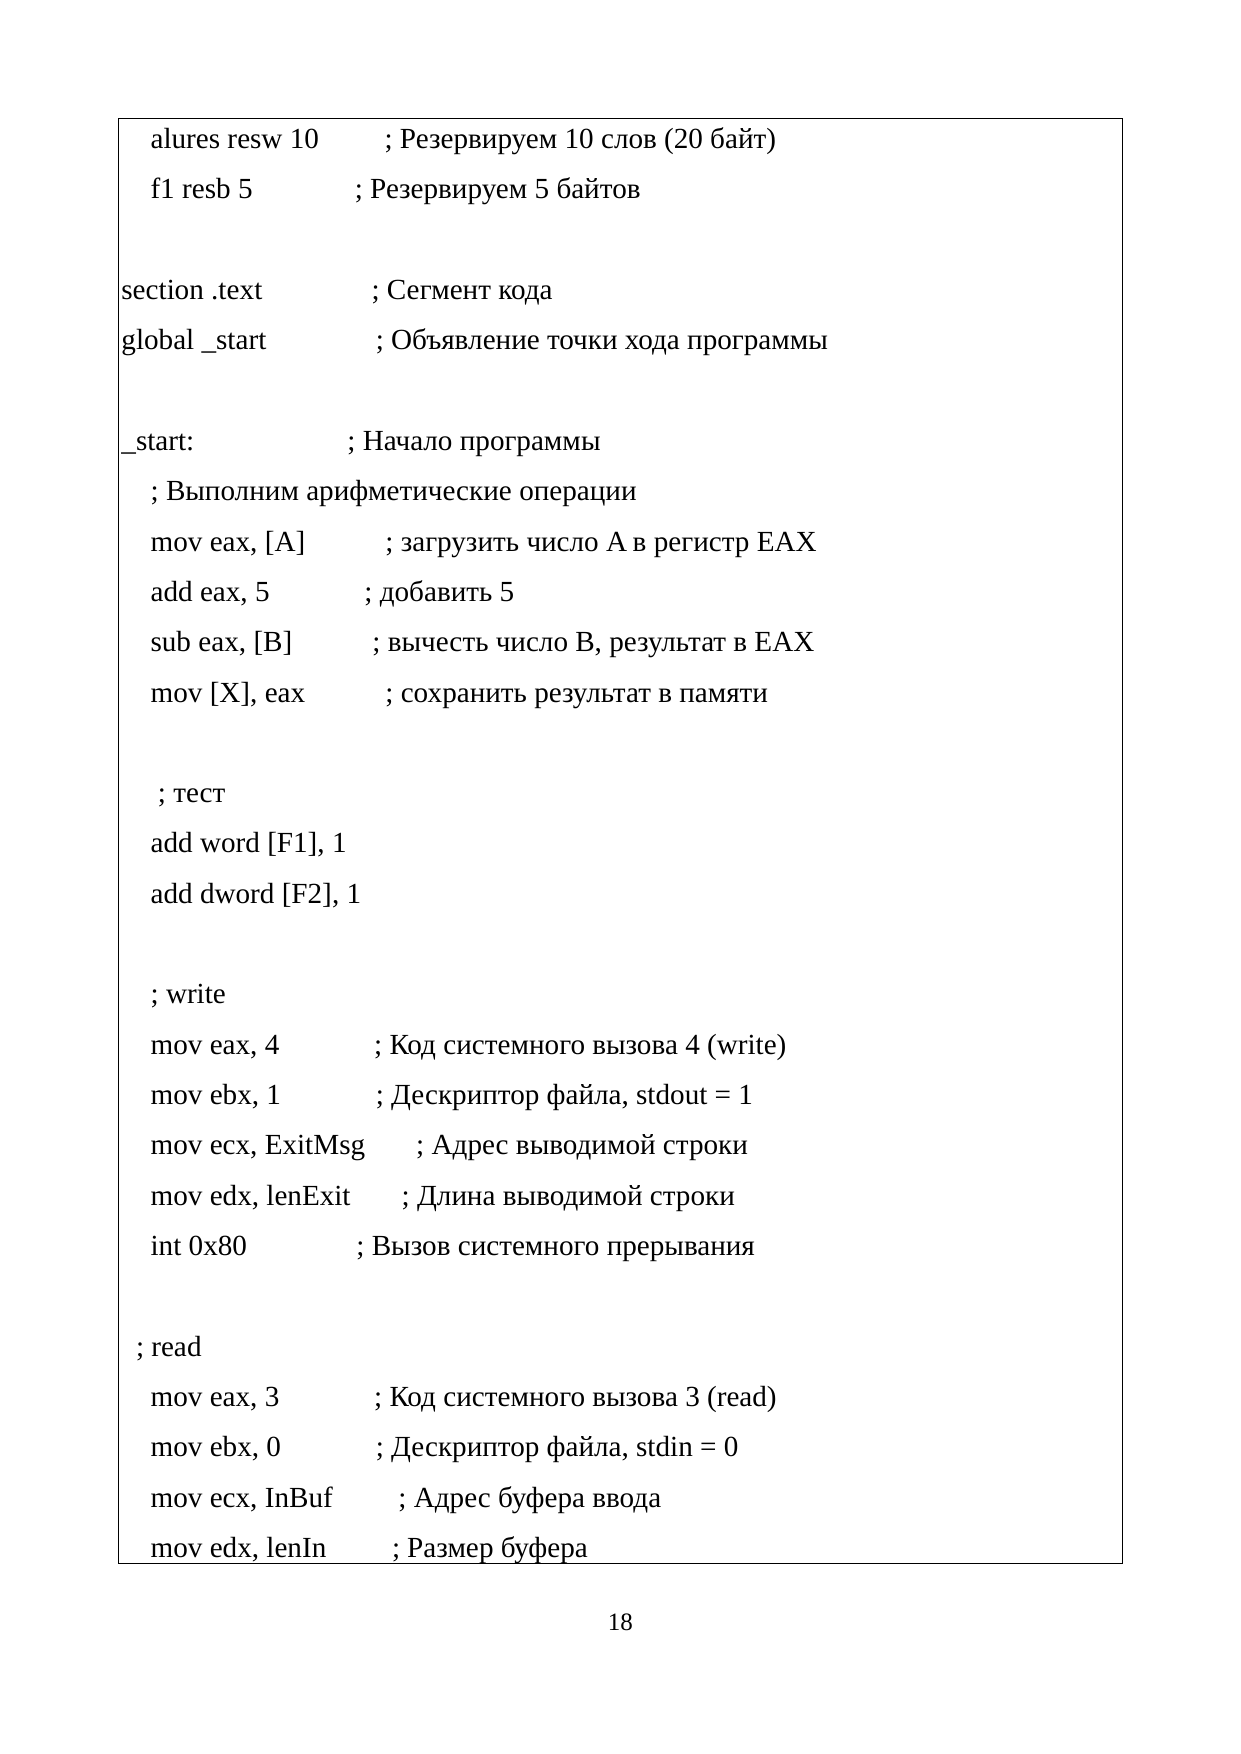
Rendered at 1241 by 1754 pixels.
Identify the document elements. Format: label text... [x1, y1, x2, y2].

text mov ebx, 1 ; Дескриптор файла, stdout = 1 [119, 1074, 1122, 1111]
text mov edx, lenIn ; Размер буфера [119, 1527, 1122, 1563]
text _start: ; Начало программы [119, 420, 1122, 457]
text mov [X], eax ; сохранить результат в памяти [119, 672, 1122, 708]
text mov ecx, InBuf ; Адрес буфера ввода [119, 1477, 1122, 1513]
text int 0x80 ; Вызов системного прерывания [119, 1225, 1122, 1262]
text global _start ; Объявление точки хода программы [119, 319, 1122, 356]
text mov edx, lenExit ; Длина выводимой строки [119, 1175, 1122, 1211]
text add word [F1], 1 [119, 822, 1122, 859]
text mov ecx, ExitMsg ; Адрес выводимой строки [119, 1124, 1122, 1161]
text f1 resb 5 ; Резервируем 5 байтов [119, 168, 1122, 205]
text ; тест [119, 772, 1122, 809]
text alures resw 10 ; Резервируем 10 слов (20 байт) [119, 119, 1122, 155]
text mov eax, 3 ; Код системного вызова 3 (read) [119, 1376, 1122, 1413]
text ; Выполним арифметические операции [119, 470, 1122, 507]
text ; read [119, 1326, 1122, 1362]
text sub eax, [B] ; вычесть число B, результат в EAX [119, 621, 1122, 658]
text mov eax, [A] ; загрузить число A в регистр EAX [119, 521, 1122, 557]
text ; write [119, 973, 1122, 1010]
text mov ebx, 0 ; Дескриптор файла, stdin = 0 [119, 1426, 1122, 1463]
text add eax, 5 ; добавить 5 [119, 571, 1122, 608]
text section .text ; Сегмент кода [119, 269, 1122, 306]
text add dword [F2], 1 [119, 873, 1122, 909]
text mov eax, 4 ; Код системного вызова 4 (write) [119, 1024, 1122, 1060]
